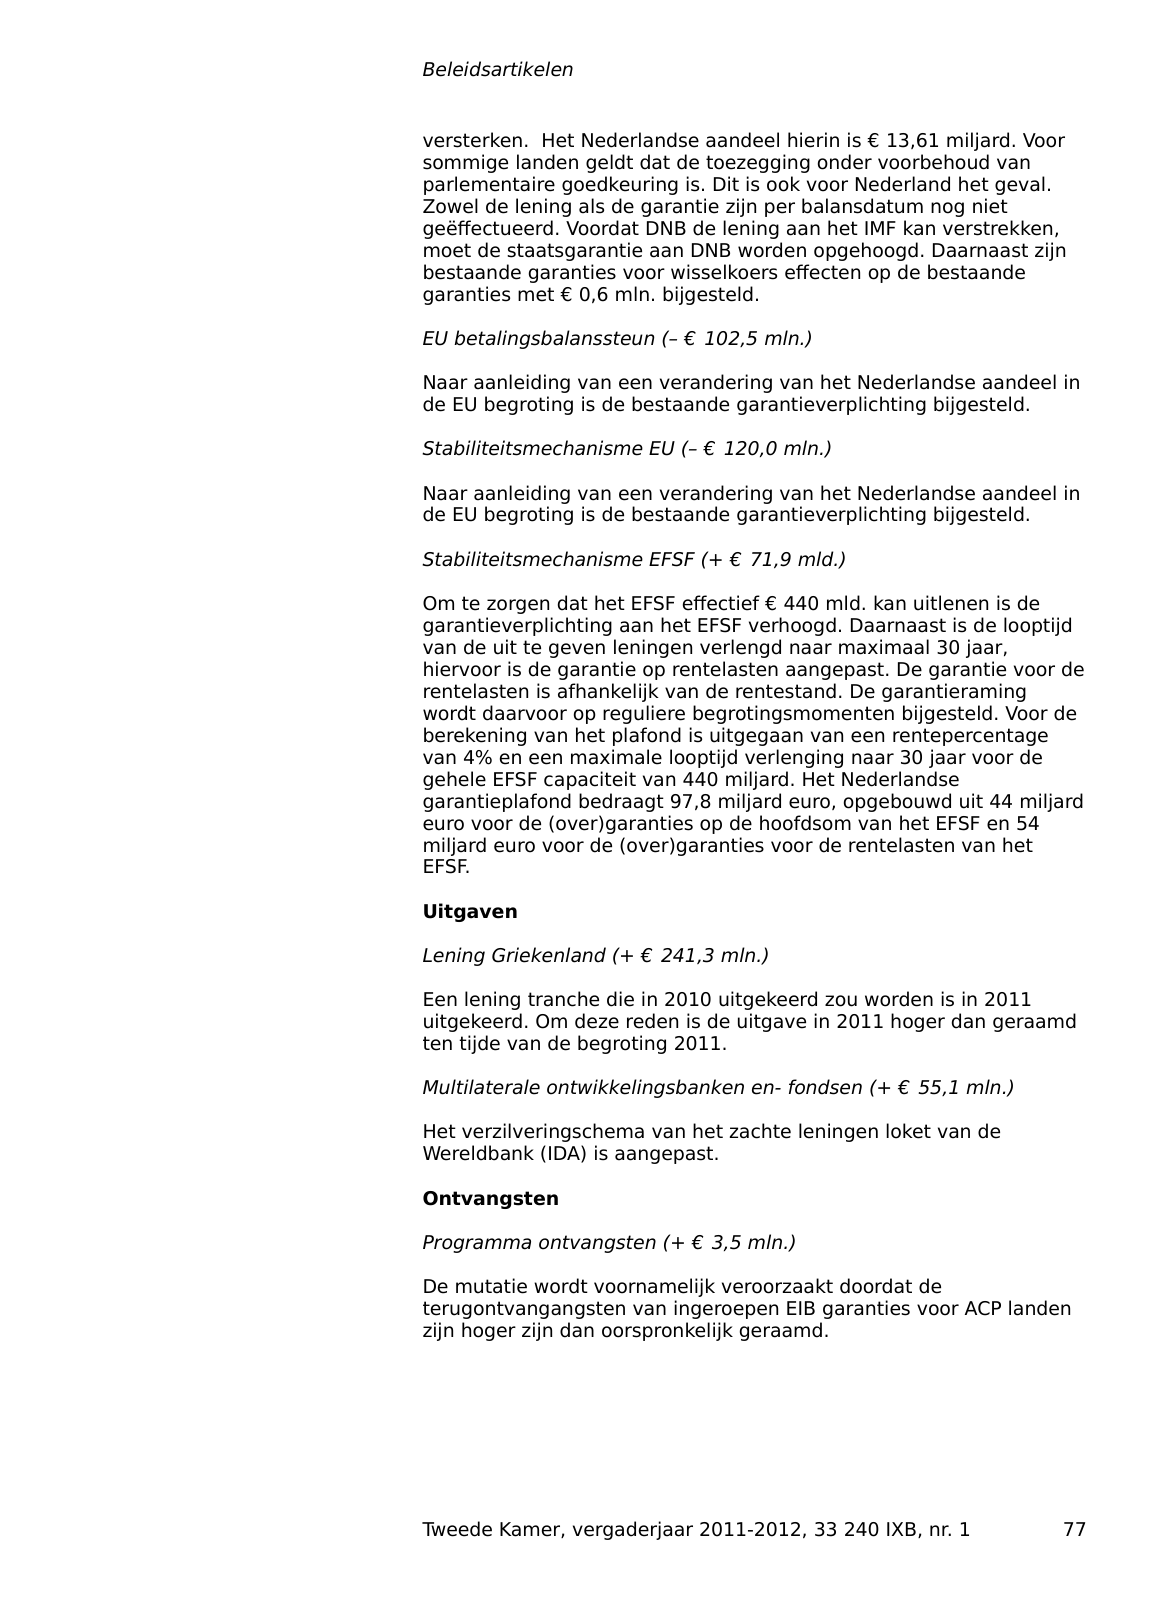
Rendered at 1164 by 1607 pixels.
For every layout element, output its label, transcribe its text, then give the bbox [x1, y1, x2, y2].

subtitle Multilaterale ontwikkelingsbanken en- fondsen (+ € 55,1 mln.) [422, 1077, 1087, 1099]
subtitle Stabiliteitsmechanisme EFSF (+ € 71,9 mld.) [422, 548, 1087, 571]
subtitle Ontvangsten [422, 1187, 1087, 1209]
text Het verzilveringschema van het zachte leningen loket van de Wereldbank (IDA) is aangepast. [422, 1121, 1087, 1165]
text Om te zorgen dat het EFSF effectief € 440 mld. kan uitlenen is de garantieverplichting aan het EFSF verhoogd. Daarnaast is de looptijd van de uit te geven leningen verlengd naar maximaal 30 jaar, hiervoor is de garantie op rentelasten aangepast. De garantie voor de rentelasten is afhankelijk van de rentestand. De garantieraming wordt daarvoor op reguliere begrotingsmomenten bijgesteld. Voor de berekening van het plafond is uitgegaan van een rentepercentage van 4% en een maximale looptijd verlenging naar 30 jaar voor de gehele EFSF capaciteit van 440 miljard. Het Nederlandse garantieplafond bedraagt 97,8 miljard euro, opgebouwd uit 44 miljard euro voor de (over)garanties op de hoofdsom van het EFSF en 54 miljard euro voor de (over)garanties voor de rentelasten van het EFSF. [422, 593, 1087, 878]
text Naar aanleiding van een verandering van het Nederlandse aandeel in de EU begroting is de bestaande garantieverplichting bijgesteld. [422, 372, 1087, 416]
subtitle Lening Griekenland (+ € 241,3 mln.) [422, 945, 1087, 967]
subtitle EU betalingsbalanssteun (– € 102,5 mln.) [422, 328, 1087, 350]
subtitle Uitgaven [422, 901, 1087, 923]
text Naar aanleiding van een verandering van het Nederlandse aandeel in de EU begroting is de bestaande garantieverplichting bijgesteld. [422, 482, 1087, 526]
subtitle Stabiliteitsmechanisme EU (– € 120,0 mln.) [422, 438, 1087, 460]
text versterken. Het Nederlandse aandeel hierin is € 13,61 miljard. Voor sommige landen geldt dat de toezegging onder voorbehoud van parlementaire goedkeuring is. Dit is ook voor Nederland het geval. Zowel de lening als de garantie zijn per balansdatum nog niet geëffectueerd. Voordat DNB de lening aan het IMF kan verstrekken, moet de staatsgarantie aan DNB worden opgehoogd. Daarnaast zijn bestaande garanties voor wisselkoers effecten op de bestaande garanties met € 0,6 mln. bijgesteld. [422, 130, 1087, 306]
subtitle Programma ontvangsten (+ € 3,5 mln.) [422, 1232, 1087, 1253]
text De mutatie wordt voornamelijk veroorzaakt doordat de terugontvangangsten van ingeroepen EIB garanties voor ACP landen zijn hoger zijn dan oorspronkelijk geraamd. [422, 1276, 1087, 1342]
text Een lening tranche die in 2010 uitgekeerd zou worden is in 2011 uitgekeerd. Om deze reden is de uitgave in 2011 hoger dan geraamd ten tijde van de begroting 2011. [422, 989, 1087, 1055]
